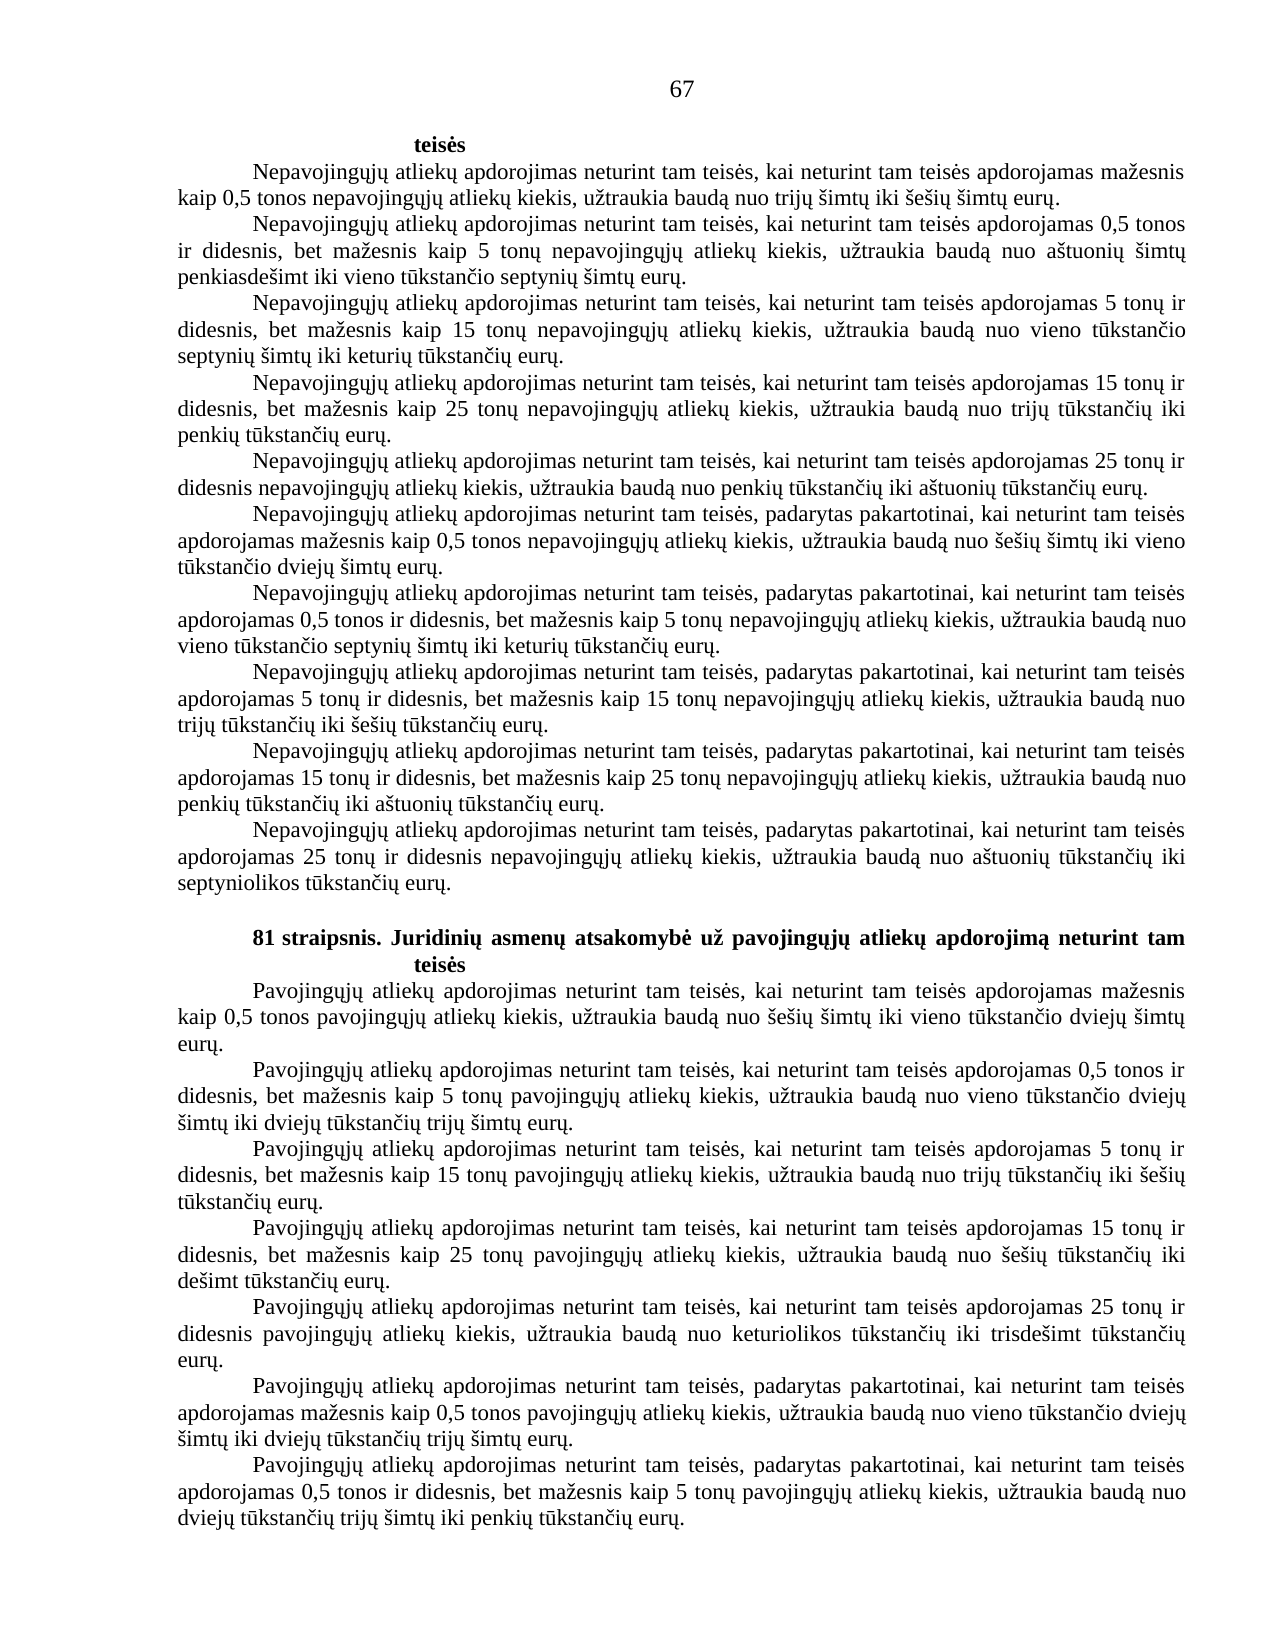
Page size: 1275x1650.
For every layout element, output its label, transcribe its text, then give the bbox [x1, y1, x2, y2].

text Nepavojingųjų atliekų apdorojimas neturint tam teisės, kai neturint tam teisės apdorojamas 15 tonų ir didesnis, bet mažesnis kaip 25 tonų nepavojingųjų atliekų kiekis, užtraukia baudą nuo trijų tūkstančių iki penkių tūkstančių eurų. [177, 368, 1186, 448]
text Nepavojingųjų atliekų apdorojimas neturint tam teisės, padarytas pakartotinai, kai neturint tam teisės apdorojamas 15 tonų ir didesnis, bet mažesnis kaip 25 tonų nepavojingųjų atliekų kiekis, užtraukia baudą nuo penkių tūkstančių iki aštuonių tūkstančių eurų. [177, 737, 1186, 817]
text Nepavojingųjų atliekų apdorojimas neturint tam teisės, kai neturint tam teisės apdorojamas mažesnis kaip 0,5 tonos nepavojingųjų atliekų kiekis, užtraukia baudą nuo trijų šimtų iki šešių šimtų eurų. [177, 158, 1186, 210]
text Nepavojingųjų atliekų apdorojimas neturint tam teisės, kai neturint tam teisės apdorojamas 0,5 tonos ir didesnis, bet mažesnis kaip 5 tonų nepavojingųjų atliekų kiekis, užtraukia baudą nuo aštuonių šimtų penkiasdešimt iki vieno tūkstančio septynių šimtų eurų. [177, 210, 1186, 289]
text 81 straipsnis. Juridinių asmenų atsakomybė už pavojingųjų atliekų apdorojimą neturint tam teisės [252, 924, 1186, 977]
text Nepavojingųjų atliekų apdorojimas neturint tam teisės, padarytas pakartotinai, kai neturint tam teisės apdorojamas mažesnis kaip 0,5 tonos nepavojingųjų atliekų kiekis, užtraukia baudą nuo šešių šimtų iki vieno tūkstančio dviejų šimtų eurų. [177, 500, 1186, 579]
text Nepavojingųjų atliekų apdorojimas neturint tam teisės, padarytas pakartotinai, kai neturint tam teisės apdorojamas 5 tonų ir didesnis, bet mažesnis kaip 15 tonų nepavojingųjų atliekų kiekis, užtraukia baudą nuo trijų tūkstančių iki šešių tūkstančių eurų. [177, 658, 1186, 737]
text Pavojingųjų atliekų apdorojimas neturint tam teisės, padarytas pakartotinai, kai neturint tam teisės apdorojamas mažesnis kaip 0,5 tonos pavojingųjų atliekų kiekis, užtraukia baudą nuo vieno tūkstančio dviejų šimtų iki dviejų tūkstančių trijų šimtų eurų. [177, 1372, 1186, 1451]
text Pavojingųjų atliekų apdorojimas neturint tam teisės, padarytas pakartotinai, kai neturint tam teisės apdorojamas 0,5 tonos ir didesnis, bet mažesnis kaip 5 tonų pavojingųjų atliekų kiekis, užtraukia baudą nuo dviejų tūkstančių trijų šimtų iki penkių tūkstančių eurų. [177, 1451, 1186, 1531]
text Pavojingųjų atliekų apdorojimas neturint tam teisės, kai neturint tam teisės apdorojamas 0,5 tonos ir didesnis, bet mažesnis kaip 5 tonų pavojingųjų atliekų kiekis, užtraukia baudą nuo vieno tūkstančio dviejų šimtų iki dviejų tūkstančių trijų šimtų eurų. [177, 1056, 1186, 1135]
text Nepavojingųjų atliekų apdorojimas neturint tam teisės, padarytas pakartotinai, kai neturint tam teisės apdorojamas 25 tonų ir didesnis nepavojingųjų atliekų kiekis, užtraukia baudą nuo aštuonių tūkstančių iki septyniolikos tūkstančių eurų. [177, 817, 1186, 896]
text teisės [252, 131, 1186, 158]
text Pavojingųjų atliekų apdorojimas neturint tam teisės, kai neturint tam teisės apdorojamas mažesnis kaip 0,5 tonos pavojingųjų atliekų kiekis, užtraukia baudą nuo šešių šimtų iki vieno tūkstančio dviejų šimtų eurų. [177, 977, 1186, 1056]
text Pavojingųjų atliekų apdorojimas neturint tam teisės, kai neturint tam teisės apdorojamas 5 tonų ir didesnis, bet mažesnis kaip 15 tonų pavojingųjų atliekų kiekis, užtraukia baudą nuo trijų tūkstančių iki šešių tūkstančių eurų. [177, 1135, 1186, 1214]
text Pavojingųjų atliekų apdorojimas neturint tam teisės, kai neturint tam teisės apdorojamas 15 tonų ir didesnis, bet mažesnis kaip 25 tonų pavojingųjų atliekų kiekis, užtraukia baudą nuo šešių tūkstančių iki dešimt tūkstančių eurų. [177, 1214, 1186, 1293]
text Pavojingųjų atliekų apdorojimas neturint tam teisės, kai neturint tam teisės apdorojamas 25 tonų ir didesnis pavojingųjų atliekų kiekis, užtraukia baudą nuo keturiolikos tūkstančių iki trisdešimt tūkstančių eurų. [177, 1293, 1186, 1372]
text Nepavojingųjų atliekų apdorojimas neturint tam teisės, padarytas pakartotinai, kai neturint tam teisės apdorojamas 0,5 tonos ir didesnis, bet mažesnis kaip 5 tonų nepavojingųjų atliekų kiekis, užtraukia baudą nuo vieno tūkstančio septynių šimtų iki keturių tūkstančių eurų. [177, 579, 1186, 658]
text Nepavojingųjų atliekų apdorojimas neturint tam teisės, kai neturint tam teisės apdorojamas 25 tonų ir didesnis nepavojingųjų atliekų kiekis, užtraukia baudą nuo penkių tūkstančių iki aštuonių tūkstančių eurų. [177, 448, 1186, 500]
text Nepavojingųjų atliekų apdorojimas neturint tam teisės, kai neturint tam teisės apdorojamas 5 tonų ir didesnis, bet mažesnis kaip 15 tonų nepavojingųjų atliekų kiekis, užtraukia baudą nuo vieno tūkstančio septynių šimtų iki keturių tūkstančių eurų. [177, 289, 1186, 368]
